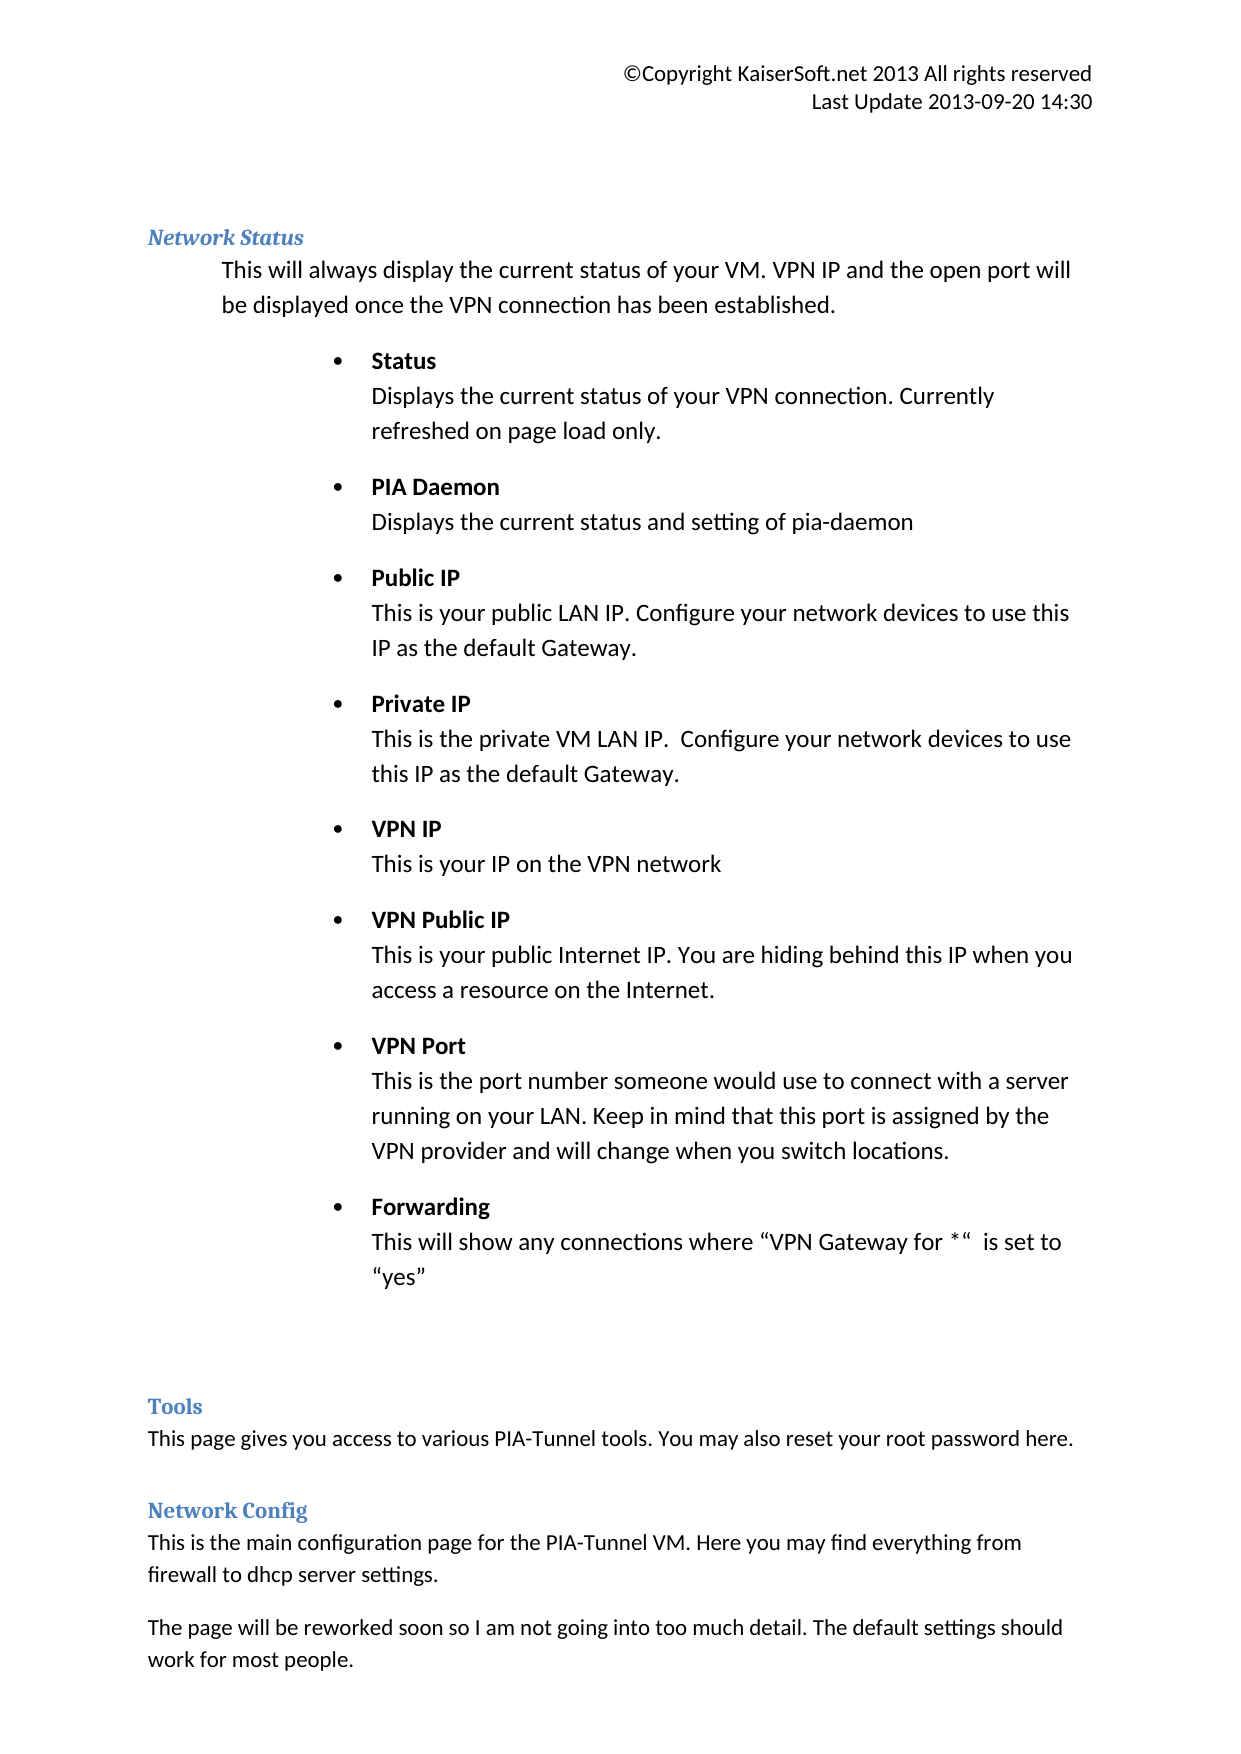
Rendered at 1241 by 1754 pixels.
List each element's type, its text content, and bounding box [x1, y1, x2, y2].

text This will always display the current status of your VM. VPN IP and the open port will be displayed once the VPN connection has been established. [221, 254, 1093, 320]
list Forwarding This will show any connections where “VPN Gateway for *“ is set to “yes” [334, 1191, 1093, 1292]
list VPN Port This is the port number someone would use to connect with a server running on your LAN. Keep in mind that this port is assigned by the VPN provider and will change when you switch locations. [334, 1030, 1093, 1166]
text The page will be reworked soon so I am not going into too much detail. The default settings should work for most people. [148, 1613, 1093, 1673]
text This page gives you access to various PIA-Tunnel tools. You may also reset your root password here. [148, 1424, 1093, 1452]
list VPN Public IP This is your public Internet IP. You are hiding behind this IP when you access a resource on the Internet. [334, 904, 1093, 1005]
subtitle Network Status [148, 224, 1093, 251]
subtitle Network Config [148, 1498, 1093, 1524]
list Status Displays the current status of your VPN connection. Currently refreshed on page load only. [334, 345, 1093, 446]
subtitle Tools [148, 1394, 1093, 1420]
text This is the main configuration page for the PIA-Tunnel VM. Here you may find everything from firewall to dhcp server settings. [148, 1528, 1093, 1588]
list VPN IP This is your IP on the VPN network [334, 814, 1093, 879]
list Private IP This is the private VM LAN IP. Configure your network devices to use this IP as the default Gateway. [334, 688, 1093, 788]
list PIA Daemon Displays the current status and setting of pia-daemon [334, 471, 1093, 537]
list Public IP This is your public LAN IP. Configure your network devices to use this IP as the default Gateway. [334, 562, 1093, 662]
